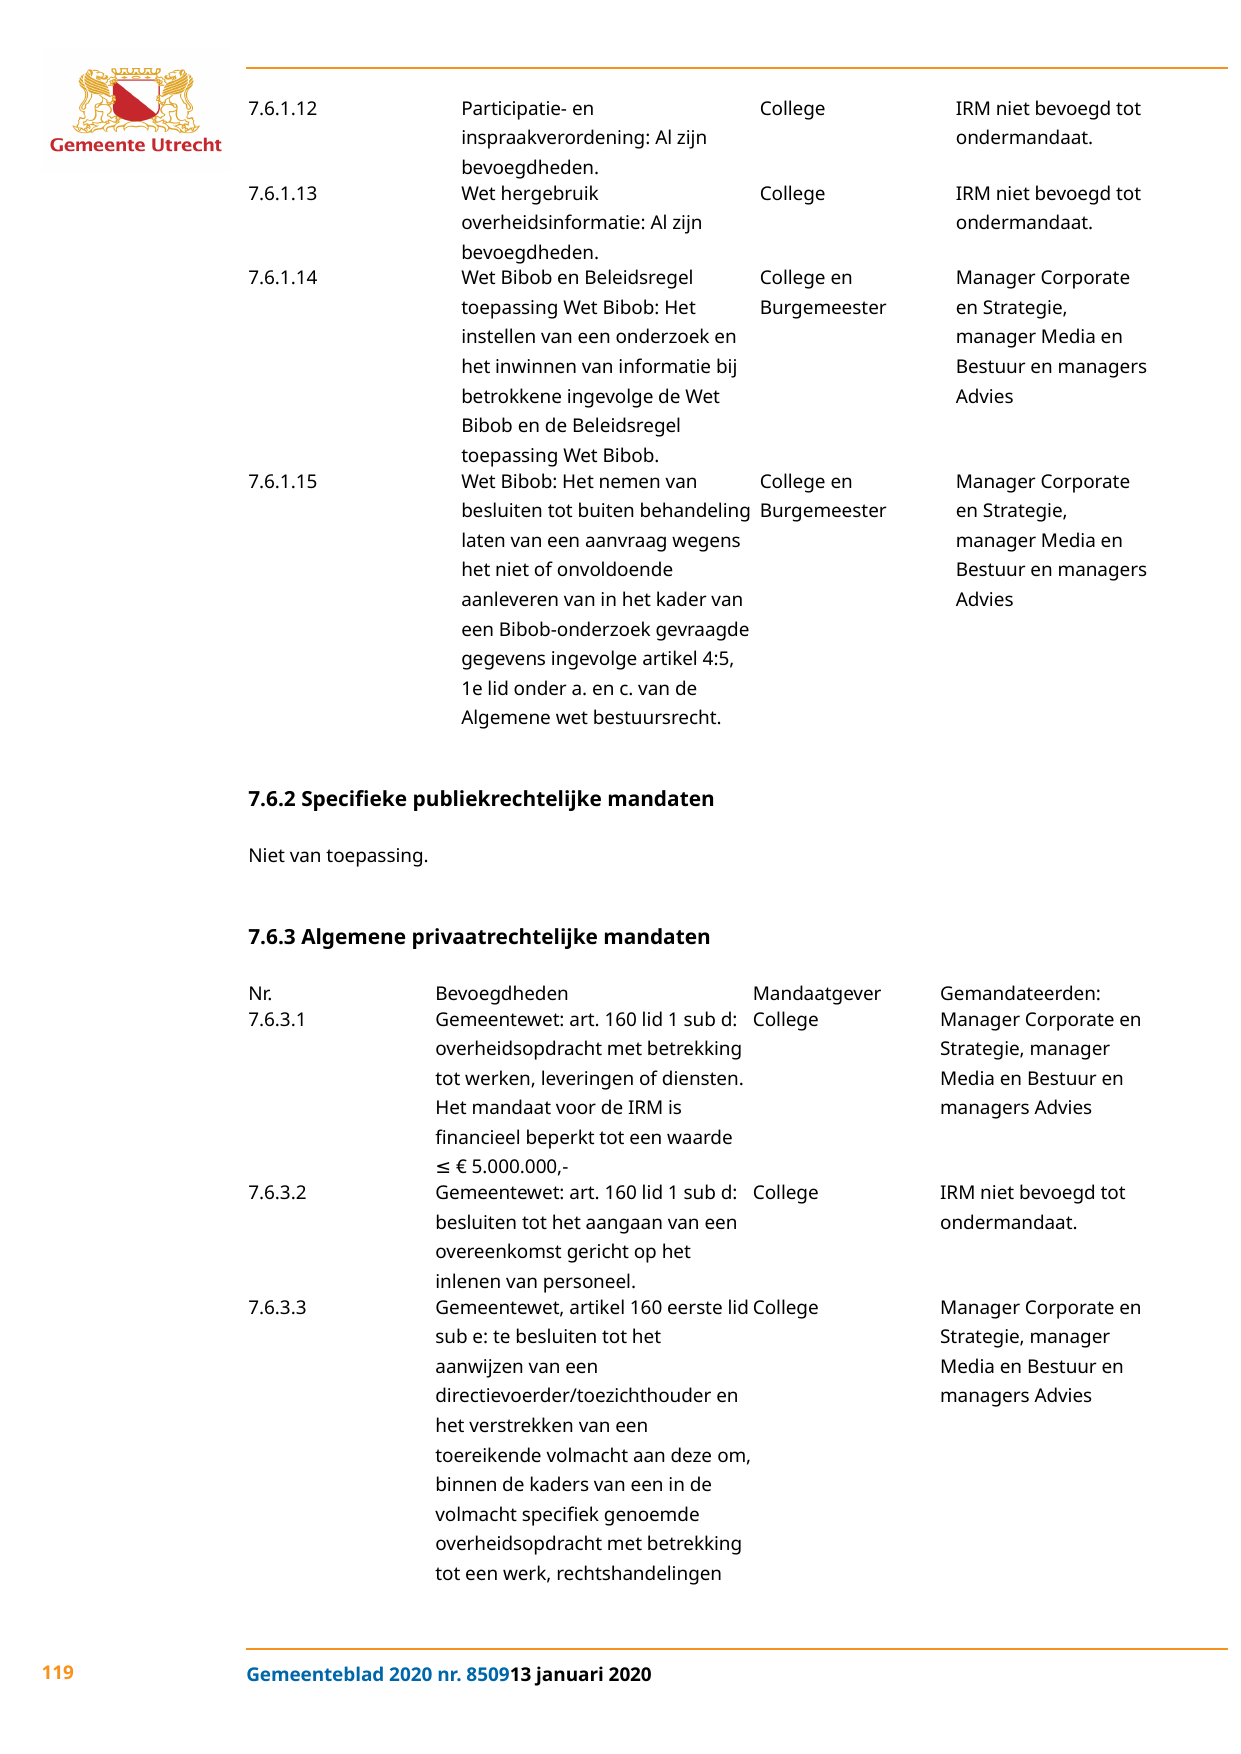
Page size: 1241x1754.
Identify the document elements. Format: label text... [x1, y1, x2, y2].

text Niet van toepassing. [248, 842, 1152, 868]
table_cell College [753, 1179, 940, 1294]
table_cell Wet Bibob en Beleidsregel toepassing Wet Bibob: Het instellen van een onderzoek en het inwinnen van informatie bij betrokkene ingevolge de Wet Bibob en de Beleidsregel toepassing Wet Bibob. [461, 265, 759, 468]
table_cell College en Burgemeester [760, 265, 956, 468]
table_cell Gemeentewet: art. 160 lid 1 sub d: besluiten tot het aangaan van een overeenkomst gericht op het inlenen van personeel. [435, 1179, 753, 1294]
text 7.6.2 Specifieke publiekrechtelijke mandaten [248, 784, 1152, 812]
picture [41, 47, 231, 172]
table_cell Participatie- en inspraakverordening: Al zijn bevoegdheden. [461, 95, 759, 180]
table_cell IRM niet bevoegd tot ondermandaat. [940, 1179, 1152, 1294]
table_cell Gemeentewet, artikel 160 eerste lid sub e: te besluiten tot het aanwijzen van een directievoerder/toezichthouder en het verstrekken van een toereikende volmacht aan deze om, binnen de kaders van een in de volmacht specifiek genoemde overheidsopdracht met betrekking tot een werk, rechtshandelingen [435, 1294, 753, 1586]
table_cell 7.6.3.3 [248, 1294, 435, 1586]
table_cell 7.6.3.1 [248, 1006, 435, 1179]
table_cell Manager Corporate en Strategie, manager Media en Bestuur en managers Advies [940, 1006, 1152, 1179]
table_cell 7.6.1.12 [248, 95, 461, 180]
table_header Gemandateerden: [940, 980, 1152, 1006]
table_cell College [760, 180, 956, 264]
table_cell College [753, 1006, 940, 1179]
table_cell College en Burgemeester [760, 468, 956, 730]
table_cell 7.6.3.2 [248, 1179, 435, 1294]
table_header Bevoegdheden [435, 980, 753, 1006]
table_cell Wet Bibob: Het nemen van besluiten tot buiten behandeling laten van een aanvraag wegens het niet of onvoldoende aanleveren van in het kader van een Bibob-onderzoek gevraagde gegevens ingevolge artikel 4:5, 1e lid onder a. en c. van de Algemene wet bestuursrecht. [461, 468, 759, 730]
table_cell Manager Corporate en Strategie, manager Media en Bestuur en managers Advies [940, 1294, 1152, 1586]
table_cell Manager Corporate en Strategie, manager Media en Bestuur en managers Advies [956, 468, 1152, 730]
text 7.6.3 Algemene privaatrechtelijke mandaten [248, 922, 1152, 950]
table_cell Gemeentewet: art. 160 lid 1 sub d: overheidsopdracht met betrekking tot werken, leveringen of diensten. Het mandaat voor de IRM is financieel beperkt tot een waarde ≤ € 5.000.000,- [435, 1006, 753, 1179]
table_cell College [753, 1294, 940, 1586]
table_cell Wet hergebruik overheidsinformatie: Al zijn bevoegdheden. [461, 180, 759, 264]
table_header Mandaatgever [753, 980, 940, 1006]
table_cell 7.6.1.13 [248, 180, 461, 264]
table_cell College [760, 95, 956, 180]
table_cell Manager Corporate en Strategie, manager Media en Bestuur en managers Advies [956, 265, 1152, 468]
table_cell IRM niet bevoegd tot ondermandaat. [956, 95, 1152, 180]
table_header Nr. [248, 980, 435, 1006]
table_cell 7.6.1.14 [248, 265, 461, 468]
table_cell 7.6.1.15 [248, 468, 461, 730]
table_cell IRM niet bevoegd tot ondermandaat. [956, 180, 1152, 264]
